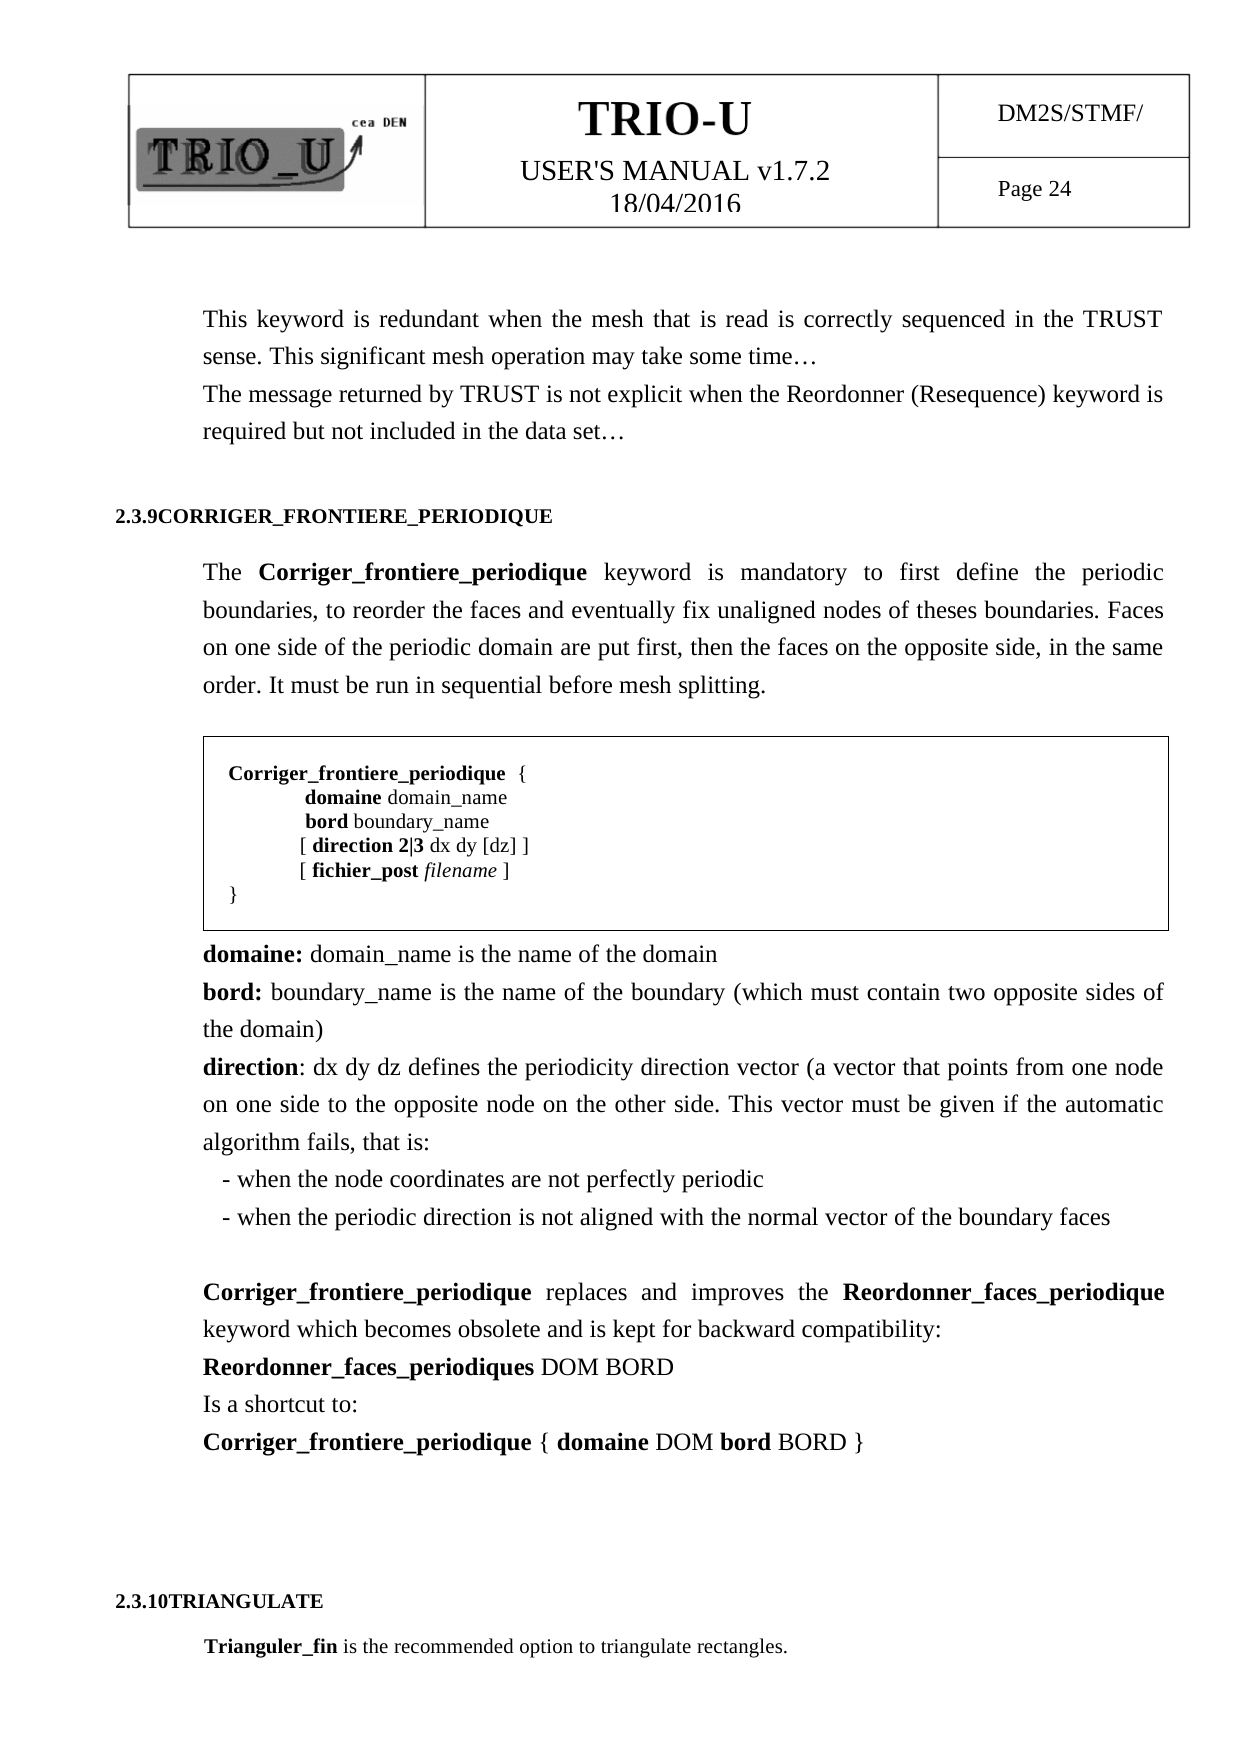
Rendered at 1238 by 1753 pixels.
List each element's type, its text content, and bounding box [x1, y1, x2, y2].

text domaine: domain_name is the name of the domain [203, 931, 1165, 968]
table_header Corriger_frontiere_periodique { domaine domain_name bord boundary_name [ direction 2|3 dx dy [dz] ] [ fichier_post filename ] } [204, 737, 1168, 929]
text Corriger_frontiere_periodique { domaine DOM bord BORD } [203, 1418, 1165, 1456]
text - when the node coordinates are not perfectly periodic [203, 1156, 1165, 1193]
text Is a shortcut to: [203, 1381, 1165, 1418]
text Corriger_frontiere_periodique replaces and improves the Reordonner_faces_periodique keyword which becomes obsolete and is kept for backward compatibility: [203, 1268, 1165, 1343]
text direction: dx dy dz defines the periodicity direction vector (a vector that points from one node on one side to the opposite node on the other side. This vector must be given if the automatic algorithm fails, that is: [203, 1043, 1165, 1156]
text Trianguler_fin is the recommended option to triangulate rectangles. [204, 1634, 1164, 1658]
text - when the periodic direction is not aligned with the normal vector of the boundary faces [203, 1193, 1165, 1231]
text This keyword is redundant when the mesh that is read is correctly sequenced in the TRUST sense. This significant mesh operation may take some time… [203, 295, 1165, 370]
subtitle CORRIGER_FRONTIERE_PERIODIQUE [115, 504, 1164, 528]
text bord: boundary_name is the name of the boundary (which must contain two opposite sides of the domain) [203, 968, 1165, 1043]
subtitle TRIANGULATE [115, 1589, 1164, 1613]
text The Corriger_frontiere_periodique keyword is mandatory to first define the periodic boundaries, to reorder the faces and eventually fix unaligned nodes of theses boundaries. Faces on one side of the periodic domain are put first, then the faces on the opposite side, in the same order. It must be run in sequential before mesh splitting. [203, 548, 1165, 698]
text The message returned by TRUST is not explicit when the Reordonner (Resequence) keyword is required but not included in the data set… [203, 370, 1165, 445]
text Reordonner_faces_periodiques DOM BORD [203, 1343, 1165, 1381]
